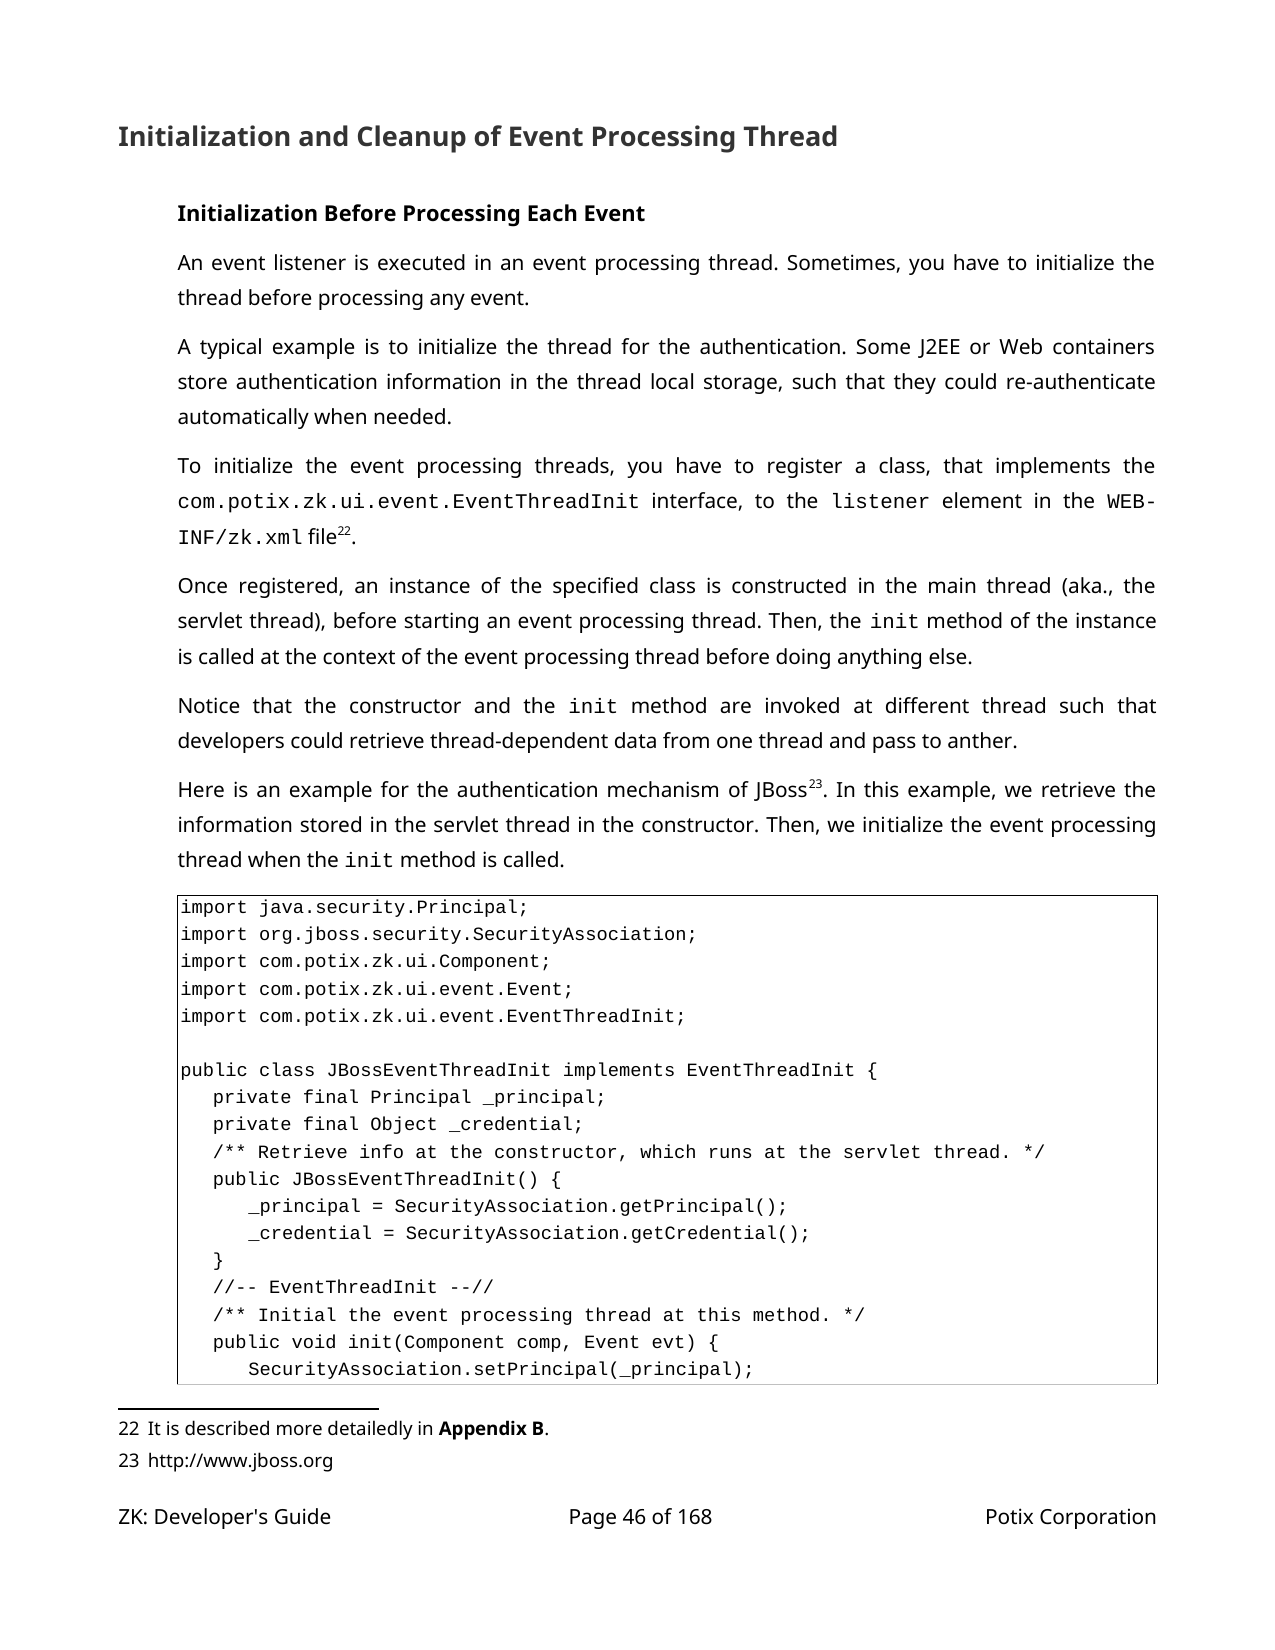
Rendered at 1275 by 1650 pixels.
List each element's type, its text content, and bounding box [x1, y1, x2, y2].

text import com.potix.zk.ui.Component; [178, 949, 1157, 973]
text A typical example is to initialize the thread for the authentication. Some J2EE or Web containers store authentication information in the thread local storage, such that they could re-authenticate automatically when needed. [177, 332, 1157, 431]
text http://www.jboss.org [118, 1447, 1157, 1473]
text SecurityAssociation.setPrincipal(_principal); [178, 1357, 1157, 1384]
text /** Retrieve info at the constructor, which runs at the servlet thread. */ [178, 1139, 1157, 1164]
text import java.security.Principal; [178, 896, 1157, 919]
text An event listener is executed in an event processing thread. Sometimes, you have to initialize the thread before processing any event. [177, 248, 1157, 311]
text Once registered, an instance of the specified class is constructed in the main thread (aka., the servlet thread), before starting an event processing thread. Then, the init method of the instance is called at the context of the event processing thread before doing anything else. [177, 571, 1157, 670]
text _principal = SecurityAssociation.getPrincipal(); [178, 1194, 1157, 1218]
text /** Initial the event processing thread at this method. */ [178, 1303, 1157, 1327]
text To initialize the event processing threads, you have to register a class, that implements the com.potix.zk.ui.event.EventThreadInit interface, to the listener element in the WEB-INF/zk.xml file. [177, 451, 1157, 551]
text public class JBossEventThreadInit implements EventThreadInit { [178, 1058, 1157, 1082]
text public JBossEventThreadInit() { [178, 1167, 1157, 1191]
text Notice that the constructor and the init method are invoked at different thread such that developers could retrieve thread-dependent data from one thread and pass to anther. [177, 691, 1157, 754]
text It is described more detailedly in Appendix B. [118, 1416, 1157, 1441]
subtitle Initialization and Cleanup of Event Processing Thread [118, 118, 1157, 155]
text Here is an example for the authentication mechanism of JBoss. In this example, we retrieve the information stored in the servlet thread in the constructor. Then, we initialize the event processing thread when the init method is called. [177, 775, 1157, 874]
subtitle Initialization Before Processing Each Event [177, 197, 1157, 227]
text import org.jboss.security.SecurityAssociation; [178, 922, 1157, 946]
text import com.potix.zk.ui.event.Event; [178, 976, 1157, 1001]
text private final Object _credential; [178, 1112, 1157, 1137]
text private final Principal _principal; [178, 1085, 1157, 1109]
text import com.potix.zk.ui.event.EventThreadInit; [178, 1003, 1157, 1028]
text public void init(Component comp, Event evt) { [178, 1330, 1157, 1354]
text } [178, 1248, 1157, 1272]
text _credential = SecurityAssociation.getCredential(); [178, 1221, 1157, 1245]
text //-- EventThreadInit --// [178, 1275, 1157, 1300]
